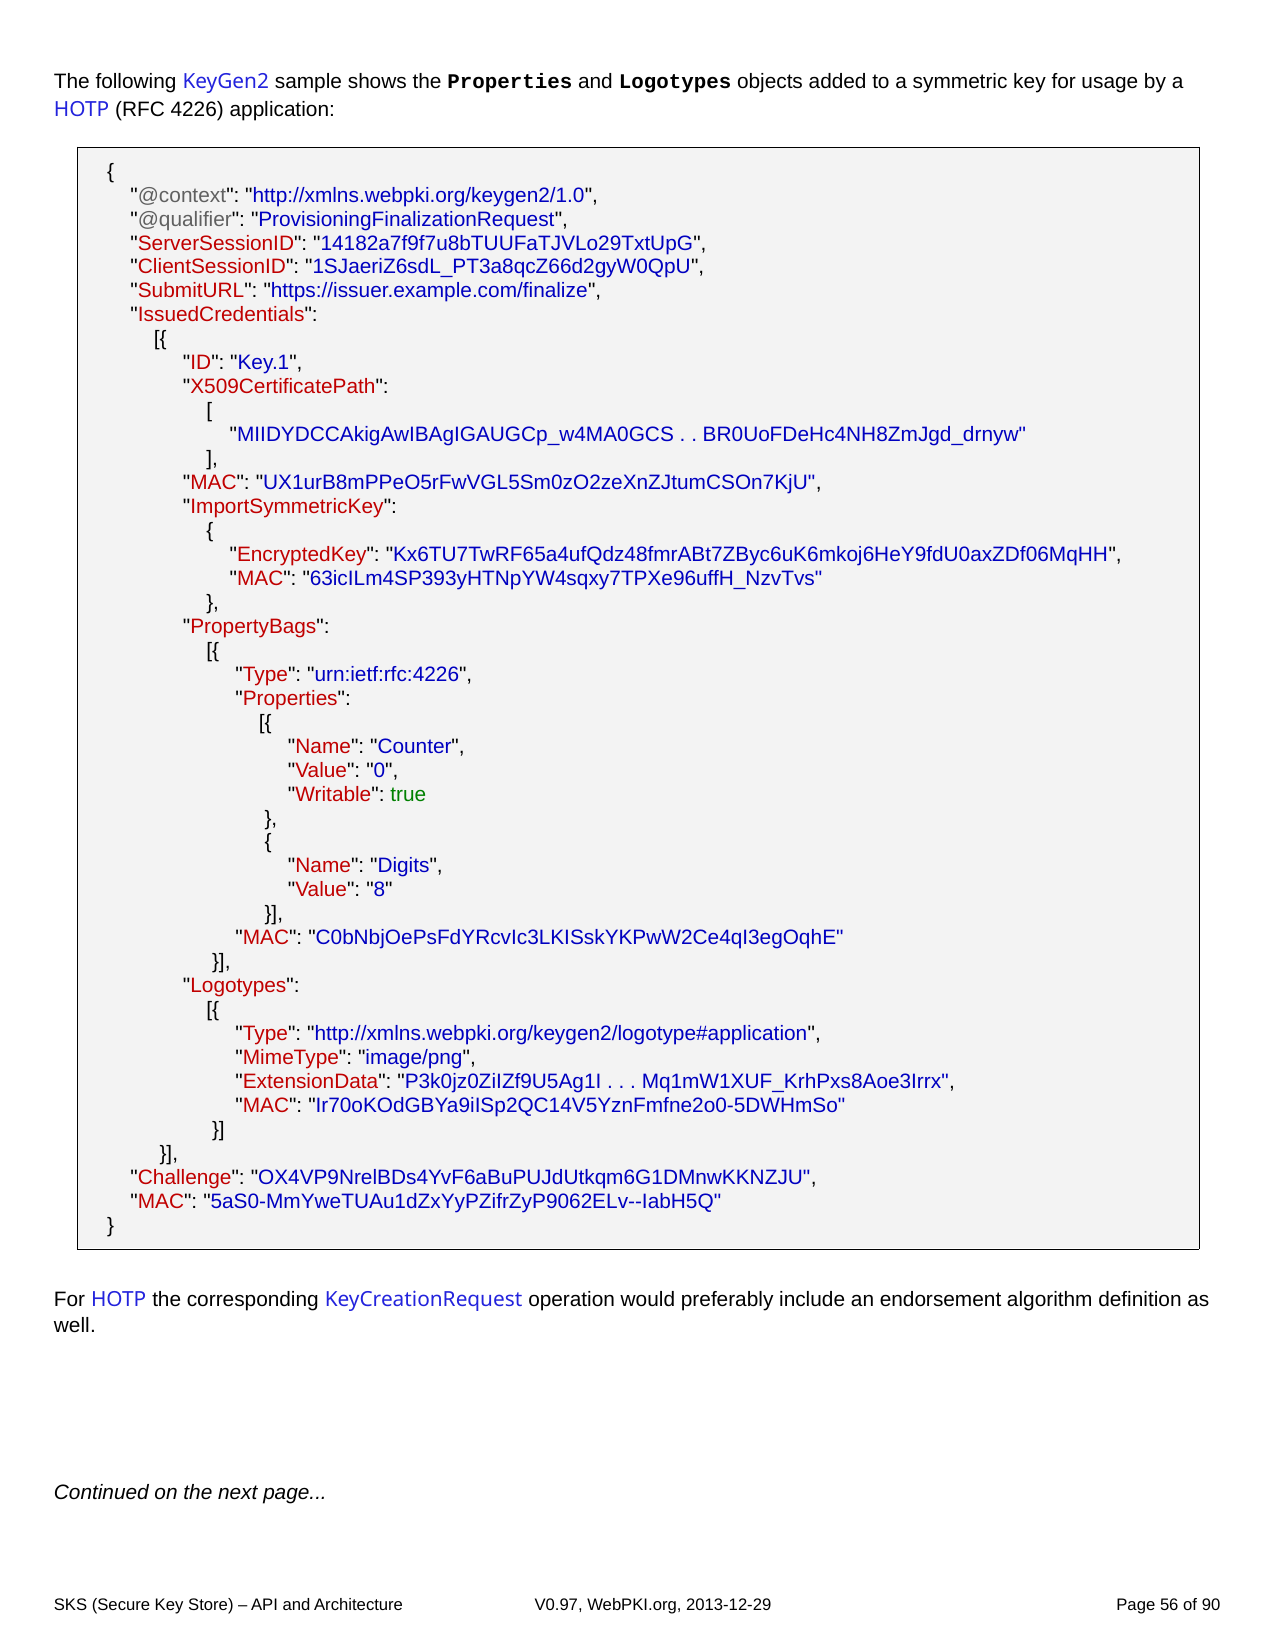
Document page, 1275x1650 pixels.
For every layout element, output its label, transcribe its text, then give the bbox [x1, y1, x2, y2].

text The following KeyGen2 sample shows the Properties and Logotypes objects added to a symmetric key for usage by a HOTP (RFC 4226) application: [54, 66, 1221, 147]
text For HOTP the corresponding KeyCreationRequest operation would preferably include an endorsement algorithm definition as well. [54, 1284, 1221, 1337]
table_header { "@context": "http://xmlns.webpki.org/keygen2/1.0", "@qualifier": "ProvisioningFinalizationRequest", "ServerSessionID": "14182a7f9f7u8bTUUFaTJVLo29TxtUpG", "ClientSessionID": "1SJaeriZ6sdL_PT3a8qcZ66d2gyW0QpU", "SubmitURL": "https://issuer.example.com/finalize", "IssuedCredentials": [{ "ID": "Key.1", "X509CertificatePath": [ "MIIDYDCCAkigAwIBAgIGAUGCp_w4MA0GCS . . BR0UoFDeHc4NH8ZmJgd_drnyw" ], "MAC": "UX1urB8mPPeO5rFwVGL5Sm0zO2zeXnZJtumCSOn7KjU", "ImportSymmetricKey": { "EncryptedKey": "Kx6TU7TwRF65a4ufQdz48fmrABt7ZByc6uK6mkoj6HeY9fdU0axZDf06MqHH", "MAC": "63icILm4SP393yHTNpYW4sqxy7TPXe96uffH_NzvTvs" }, "PropertyBags": [{ "Type": "urn:ietf:rfc:4226", "Properties": [{ "Name": "Counter", "Value": "0", "Writable": true }, { "Name": "Digits", "Value": "8" }], "MAC": "C0bNbjOePsFdYRcvIc3LKISskYKPwW2Ce4qI3egOqhE" }], "Logotypes": [{ "Type": "http://xmlns.webpki.org/keygen2/logotype#application", "MimeType": "image/png", "ExtensionData": "P3k0jz0ZiIZf9U5Ag1I . . . Mq1mW1XUF_KrhPxs8Aoe3Irrx", "MAC": "Ir70oKOdGBYa9iISp2QC14V5YznFmfne2o0-5DWHmSo" }] }], "Challenge": "OX4VP9NrelBDs4YvF6aBuPUJdUtkqm6G1DMnwKKNZJU", "MAC": "5aS0-MmYweTUAu1dZxYyPZifrZyP9062ELv--IabH5Q" } [78, 148, 1199, 1248]
text Continued on the next page... [54, 1479, 1221, 1503]
